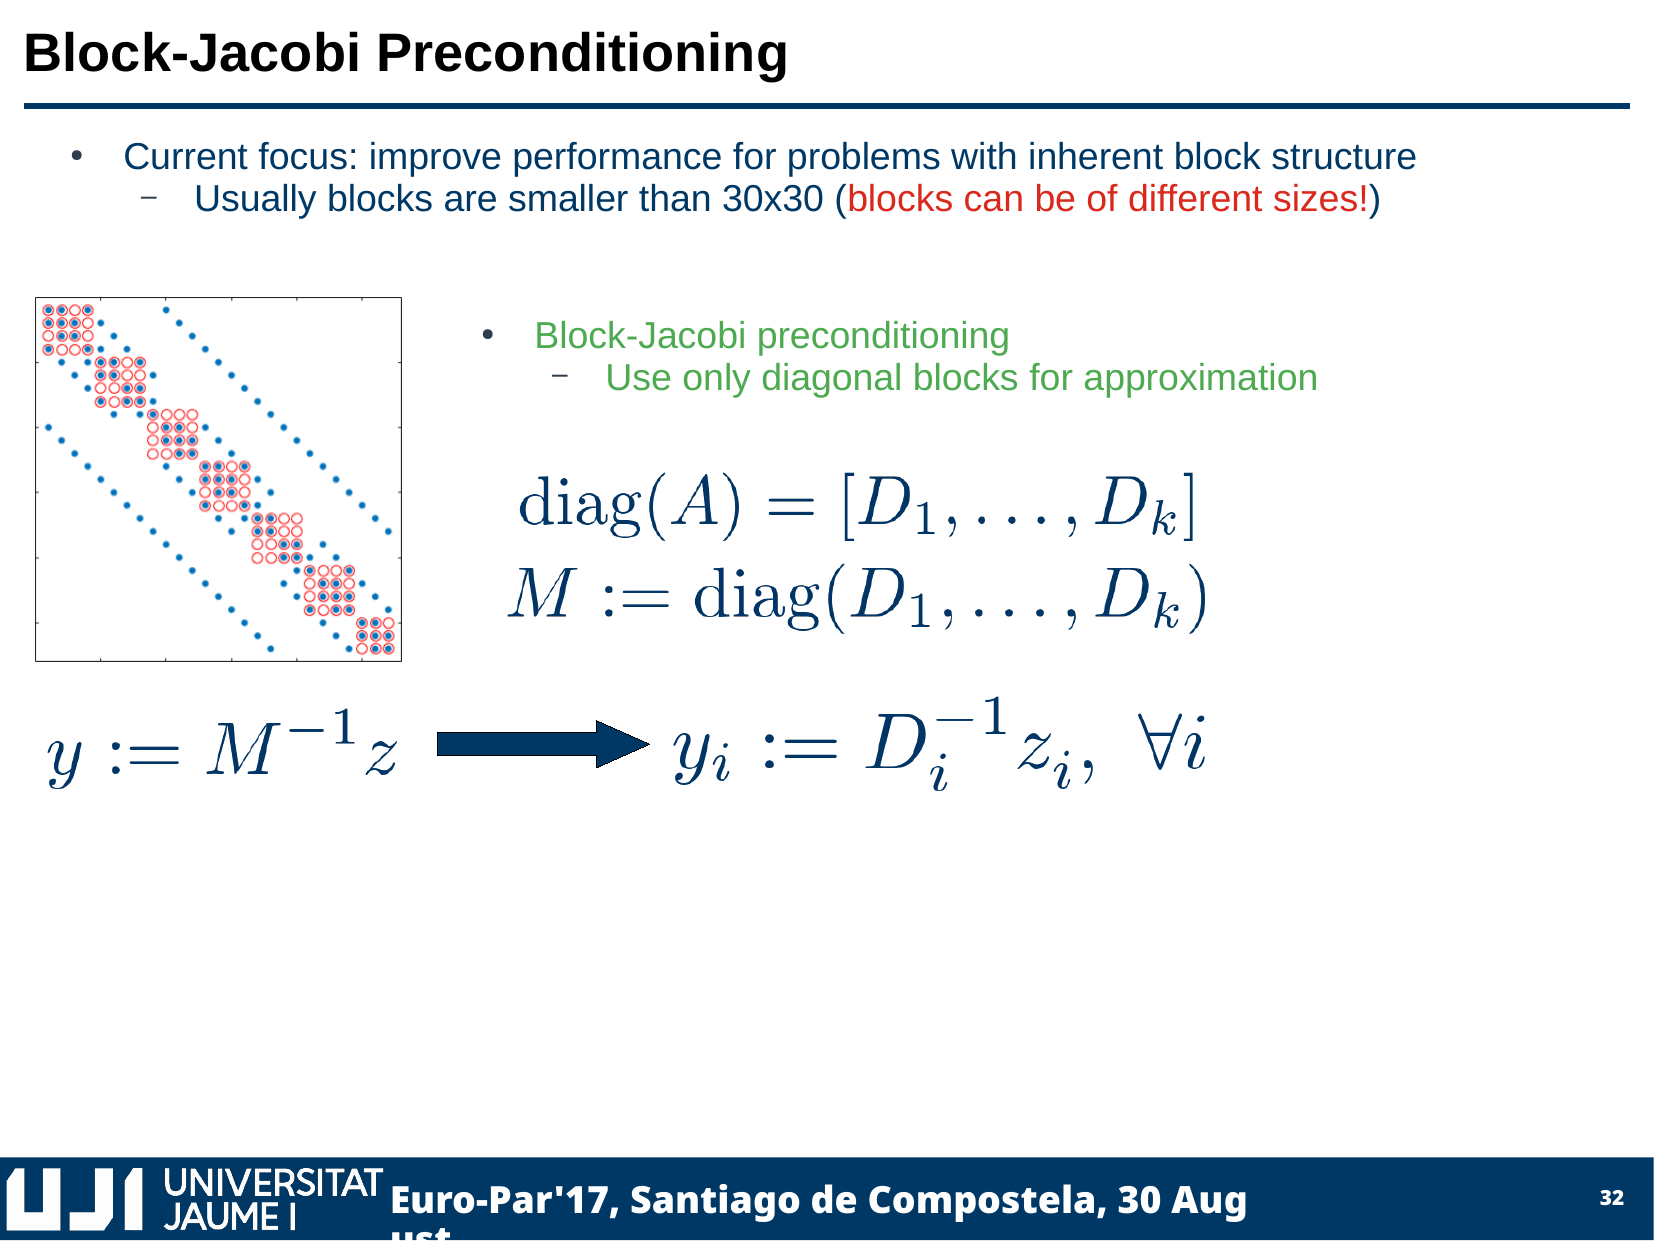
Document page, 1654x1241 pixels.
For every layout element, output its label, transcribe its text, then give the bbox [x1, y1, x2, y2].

text_box Current focus: improve performance for problems with inherent block structure Usually blocks are smaller than 30x30 (blocks can be of different sizes!) [37, 128, 1583, 260]
text_box [437, 720, 650, 768]
picture [0, 1158, 390, 1241]
title Block-Jacobi Preconditioning [23, 0, 1630, 107]
picture [35, 297, 402, 662]
picture [673, 696, 1205, 791]
picture [47, 708, 397, 789]
text_box Block-Jacobi preconditioning Use only diagonal blocks for approximation [448, 307, 1424, 414]
picture [507, 563, 1205, 634]
picture [519, 472, 1193, 541]
